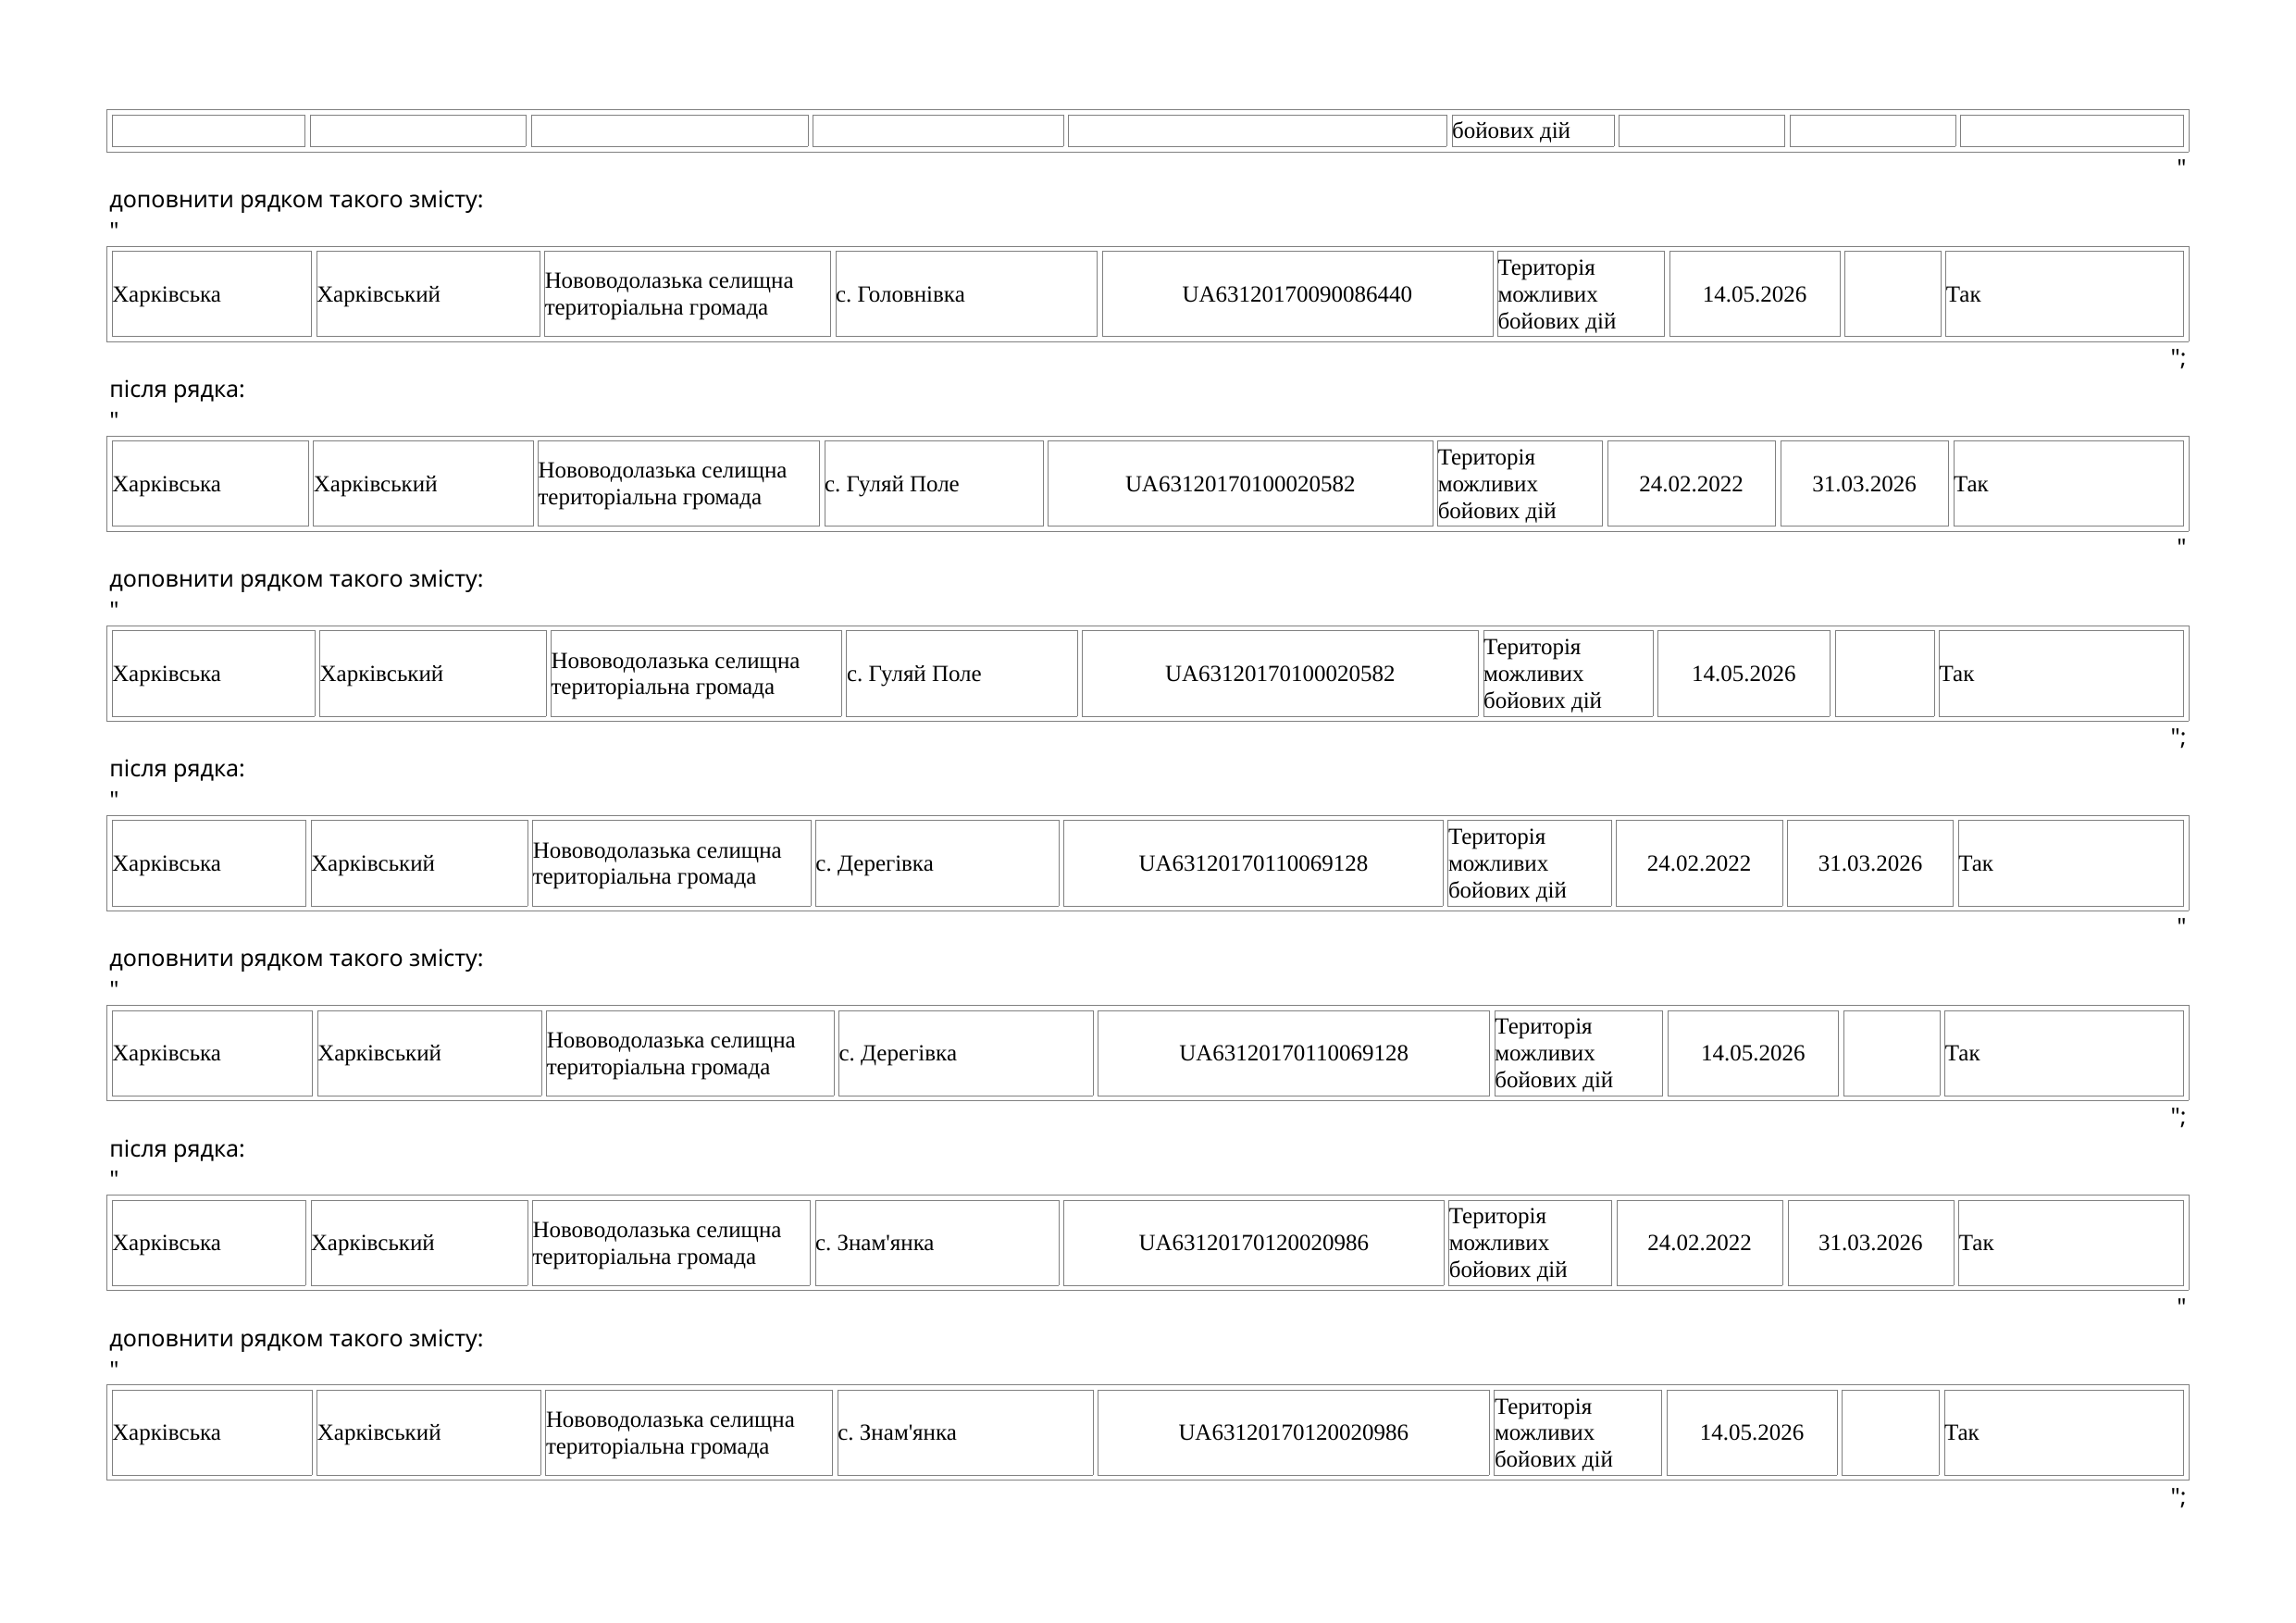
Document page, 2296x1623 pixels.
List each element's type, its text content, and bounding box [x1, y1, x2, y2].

table_header Харківська [109, 626, 316, 715]
text "; [109, 722, 2186, 752]
table_header [1836, 631, 1934, 715]
text після рядка: [109, 1132, 2186, 1163]
table_header Харківська [109, 247, 314, 336]
table_header UA63120170110069128 [1061, 816, 1446, 905]
table_header Територія можливих бойових дій [1492, 1006, 1665, 1096]
text " [109, 1291, 2186, 1321]
table_header Територія можливих бойових дій [1435, 437, 1605, 526]
text після рядка: [109, 373, 2186, 404]
table_header UA63120170090086440 [1099, 247, 1495, 336]
table_header Так [1937, 626, 2186, 715]
table_header Територія можливих бойових дій [1492, 1385, 1664, 1475]
table_header Нововодолазька селищна територіальна громада [542, 247, 833, 336]
table_header 14.05.2026 [1655, 626, 1832, 715]
table_header [1845, 252, 1941, 336]
table_header UA63120170120020986 [1095, 1385, 1492, 1475]
table_header Харківська [109, 437, 311, 526]
table_header Нововодолазька селищна територіальна громада [530, 816, 813, 905]
text " [109, 1353, 2186, 1384]
table_header бойових дій [1449, 110, 1617, 146]
table_header Так [1955, 816, 2186, 905]
table_header с. Гуляй Поле [844, 626, 1080, 715]
table_header Так [1942, 1385, 2186, 1475]
table_header Нововодолазька селищна територіальна громада [549, 626, 844, 715]
text " [109, 911, 2186, 942]
table_header 14.05.2026 [1665, 1006, 1841, 1096]
table_header Харківська [109, 1006, 315, 1096]
table_header Харківський [308, 1196, 529, 1285]
table_header [307, 110, 528, 146]
table_header Харківська [109, 816, 308, 905]
text "; [109, 1481, 2186, 1511]
table_header с. Гуляй Поле [822, 437, 1045, 526]
text " [109, 594, 2186, 626]
table_header Територія можливих бойових дій [1481, 626, 1655, 715]
text " [109, 153, 2186, 183]
table_header [1842, 247, 1943, 336]
table_header Нововодолазька селищна територіальна громада [536, 437, 822, 526]
table_header [528, 110, 811, 146]
table_header Так [1951, 437, 2186, 526]
table_header UA63120170120020986 [1061, 1196, 1446, 1285]
table_header 24.02.2022 [1605, 437, 1778, 526]
table_header Територія можливих бойових дій [1495, 247, 1667, 336]
text " [109, 532, 2186, 563]
table_header Нововодолазька селищна територіальна громада [530, 1196, 813, 1285]
table_header [1840, 1385, 1942, 1475]
table_header 31.03.2026 [1778, 437, 1951, 526]
table_header [1065, 110, 1449, 146]
text " [109, 973, 2186, 1005]
table_header Харківський [314, 247, 542, 336]
text доповнити рядком такого змісту: [109, 1321, 2186, 1353]
table_header с. Знам'янка [813, 1196, 1061, 1285]
table_header [811, 110, 1065, 146]
table_header с. Знам'янка [835, 1385, 1095, 1475]
table_header Харківський [308, 816, 530, 905]
table_header Нововодолазька селищна територіальна громада [544, 1006, 836, 1096]
text "; [109, 342, 2186, 373]
table_header Так [1943, 247, 2186, 336]
table_header Харківська [109, 1385, 315, 1475]
table_header Харківський [317, 626, 548, 715]
text доповнити рядком такого змісту: [109, 563, 2186, 594]
table_header UA63120170110069128 [1096, 1006, 1492, 1096]
table_header Так [1956, 1196, 2186, 1285]
table_header [109, 110, 307, 146]
table_header UA63120170100020582 [1080, 626, 1481, 715]
table_header 14.05.2026 [1667, 247, 1842, 336]
table_header Харківський [311, 437, 535, 526]
text " [109, 215, 2186, 246]
table_header [1832, 626, 1936, 715]
table_header UA63120170100020582 [1046, 437, 1435, 526]
table_header с. Головнівка [833, 247, 1099, 336]
table_header Харківський [315, 1385, 543, 1475]
table_header [1958, 110, 2186, 146]
table_header 24.02.2022 [1613, 816, 1784, 905]
table_header [1844, 1011, 1940, 1096]
table_header Територія можливих бойових дій [1446, 816, 1613, 905]
table_header [1617, 110, 1787, 146]
table_header Так [1942, 1006, 2186, 1096]
text " [109, 1163, 2186, 1195]
text доповнити рядком такого змісту: [109, 183, 2186, 215]
table_header [1787, 110, 1958, 146]
table_header 31.03.2026 [1784, 816, 1955, 905]
table_header с. Дерегівка [813, 816, 1061, 905]
table_header Харківська [109, 1196, 308, 1285]
text доповнити рядком такого змісту: [109, 942, 2186, 973]
table_header 14.05.2026 [1664, 1385, 1840, 1475]
table_header 31.03.2026 [1785, 1196, 1956, 1285]
table_header 24.02.2022 [1614, 1196, 1785, 1285]
table_header Харківський [315, 1006, 544, 1096]
text " [109, 784, 2186, 815]
table_header Територія можливих бойових дій [1446, 1196, 1614, 1285]
table_header Нововодолазька селищна територіальна громада [543, 1385, 835, 1475]
table_header [1843, 1391, 1939, 1475]
table_header с. Дерегівка [837, 1006, 1096, 1096]
table_header [1841, 1006, 1942, 1096]
text "; [109, 1101, 2186, 1132]
text " [109, 404, 2186, 436]
text після рядка: [109, 752, 2186, 784]
